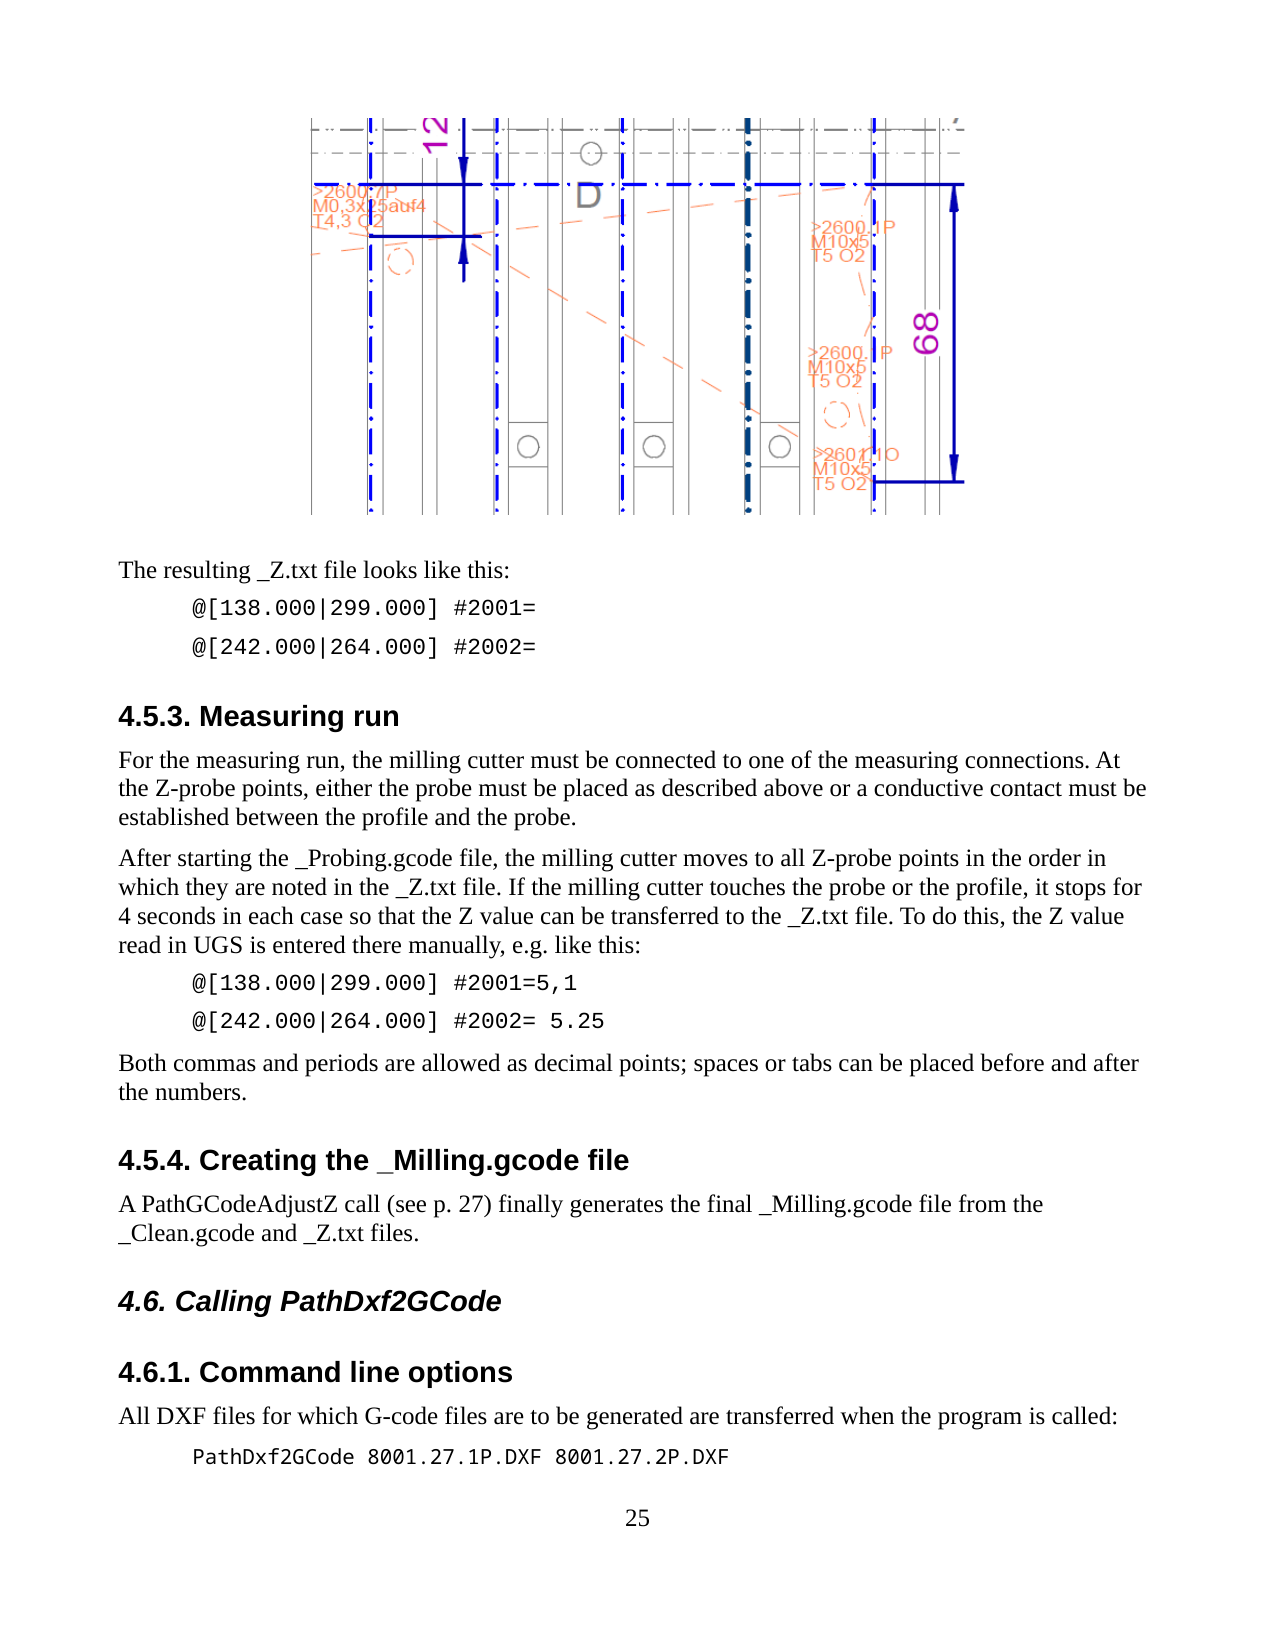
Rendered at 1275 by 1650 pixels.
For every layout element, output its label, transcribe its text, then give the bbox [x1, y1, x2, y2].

text After starting the _Probing.gcode file, the milling cutter moves to all Z-probe points in the order in which they are noted in the _Z.txt file. If the milling cutter touches the probe or the profile, it stops for 4 seconds in each case so that the Z value can be transferred to the _Z.txt file. To do this, the Z value read in UGS is entered there manually, e.g. like this: [118, 843, 1157, 958]
text @[138.000|299.000] #2001= [192, 597, 1157, 623]
subtitle 4.6. Calling PathDxf2GCode [118, 1284, 1157, 1317]
picture [310, 118, 965, 515]
text A PathGCodeAdjustZ call (see p. 27) finally generates the final _Milling.gcode file from the _Clean.gcode and _Z.txt files. [118, 1189, 1157, 1246]
subtitle 4.5.4. Creating the _Milling.gcode file [118, 1143, 1157, 1176]
text PathDxf2GCode 8001.27.1P.DXF 8001.27.2P.DXF [118, 1442, 1157, 1471]
text @[138.000|299.000] #2001=5,1 [192, 971, 1157, 997]
subtitle 4.6.1. Command line options [118, 1355, 1157, 1388]
text @[242.000|264.000] #2002= [192, 635, 1157, 661]
subtitle 4.5.3. Measuring run [118, 699, 1157, 732]
text Both commas and periods are allowed as decimal points; spaces or tabs can be placed before and after the numbers. [118, 1048, 1157, 1105]
text @[242.000|264.000] #2002= 5.25 [192, 1009, 1157, 1035]
text For the measuring run, the milling cutter must be connected to one of the measuring connections. At the Z-probe points, either the probe must be placed as described above or a conductive contact must be established between the profile and the probe. [118, 745, 1157, 831]
text All DXF files for which G-code files are to be generated are transferred when the program is called: [118, 1401, 1157, 1430]
text The resulting _Z.txt file looks like this: [118, 556, 1157, 584]
